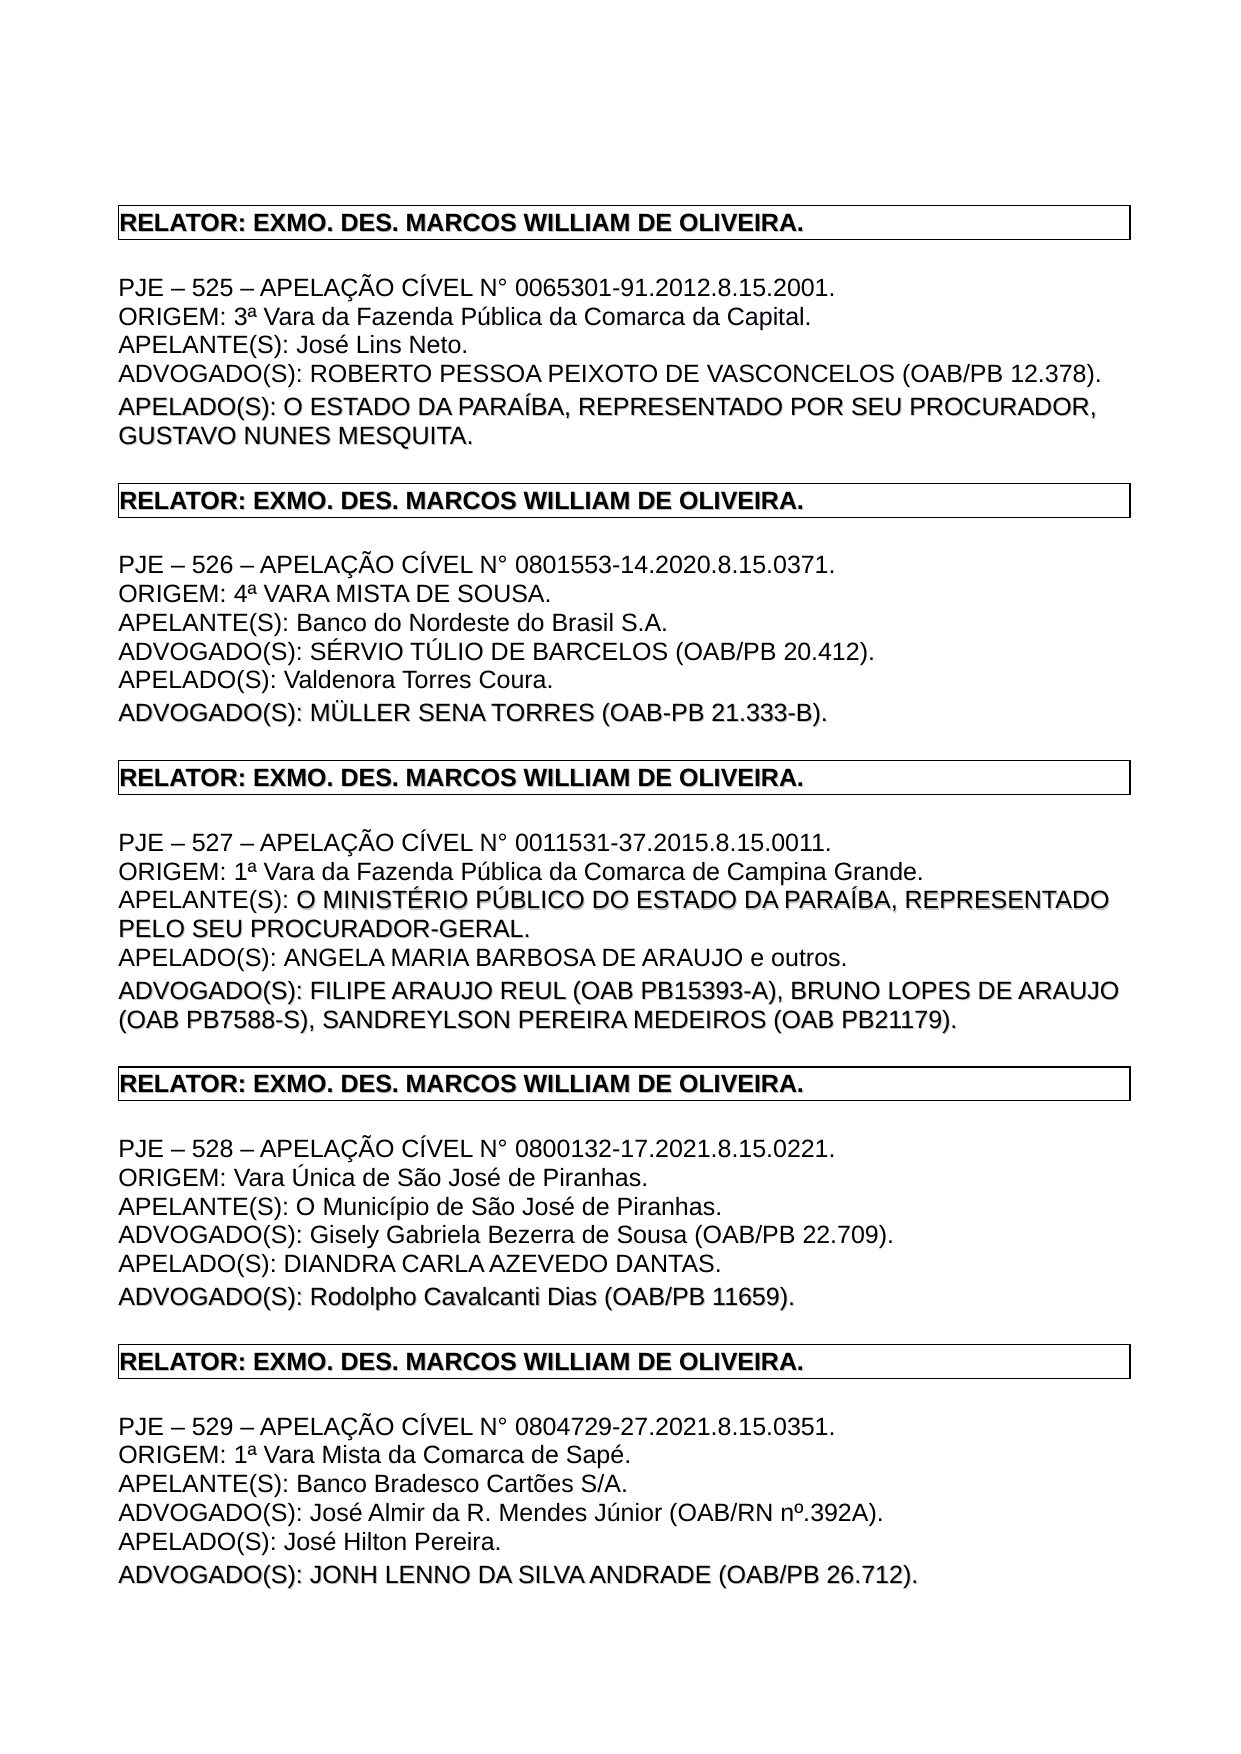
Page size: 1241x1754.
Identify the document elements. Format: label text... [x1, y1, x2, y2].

text RELATOR: EXMO. DES. MARCOS WILLIAM DE OLIVEIRA. [119, 484, 1129, 517]
text ADVOGADO(S): JONH LENNO DA SILVA ANDRADE (OAB/PB 26.712). [118, 1560, 1131, 1588]
text APELANTE(S): Banco Bradesco Cartões S/A. [118, 1469, 1122, 1498]
text ORIGEM: 1ª Vara da Fazenda Pública da Comarca de Campina Grande. [118, 857, 1122, 886]
text ADVOGADO(S): SÉRVIO TÚLIO DE BARCELOS (OAB/PB 20.412). [118, 637, 1122, 666]
text ORIGEM: 3ª Vara da Fazenda Pública da Comarca da Capital. [118, 302, 1122, 331]
text ADVOGADO(S): ROBERTO PESSOA PEIXOTO DE VASCONCELOS (OAB/PB 12.378). [118, 359, 1122, 388]
text ADVOGADO(S): José Almir da R. Mendes Júnior (OAB/RN nº.392A). [118, 1498, 1122, 1527]
text RELATOR: EXMO. DES. MARCOS WILLIAM DE OLIVEIRA. [119, 761, 1129, 794]
text PJE – 526 – APELAÇÃO CÍVEL N° 0801553-14.2020.8.15.0371. [118, 551, 1122, 579]
text ADVOGADO(S): MÜLLER SENA TORRES (OAB-PB 21.333-B). [118, 698, 1131, 727]
text ORIGEM: Vara Única de São José de Piranhas. [118, 1163, 1122, 1192]
text APELANTE(S): José Lins Neto. [118, 331, 1122, 359]
text APELANTE(S): Banco do Nordeste do Brasil S.A. [118, 608, 1122, 637]
text PJE – 527 – APELAÇÃO CÍVEL N° 0011531-37.2015.8.15.0011. [118, 828, 1122, 857]
text APELADO(S): ANGELA MARIA BARBOSA DE ARAUJO e outros. [118, 943, 1122, 972]
text APELANTE(S): O Município de São José de Piranhas. [118, 1192, 1122, 1221]
text ORIGEM: 1ª Vara Mista da Comarca de Sapé. [118, 1441, 1122, 1469]
text RELATOR: EXMO. DES. MARCOS WILLIAM DE OLIVEIRA. [119, 206, 1129, 239]
text PJE – 528 – APELAÇÃO CÍVEL N° 0800132-17.2021.8.15.0221. [118, 1134, 1122, 1163]
text ADVOGADO(S): Gisely Gabriela Bezerra de Sousa (OAB/PB 22.709). [118, 1221, 1122, 1249]
text ADVOGADO(S): Rodolpho Cavalcanti Dias (OAB/PB 11659). [118, 1282, 1131, 1311]
text APELADO(S): O ESTADO DA PARAÍBA, REPRESENTADO POR SEU PROCURADOR, GUSTAVO NUNES MESQUITA. [118, 392, 1131, 450]
text APELADO(S): José Hilton Pereira. [118, 1527, 1122, 1556]
text RELATOR: EXMO. DES. MARCOS WILLIAM DE OLIVEIRA. [119, 1068, 1129, 1100]
text APELADO(S): DIANDRA CARLA AZEVEDO DANTAS. [118, 1249, 1122, 1278]
text RELATOR: EXMO. DES. MARCOS WILLIAM DE OLIVEIRA. [119, 1345, 1129, 1378]
text PJE – 525 – APELAÇÃO CÍVEL N° 0065301-91.2012.8.15.2001. [118, 273, 1122, 302]
text APELANTE(S): O MINISTÉRIO PÚBLICO DO ESTADO DA PARAÍBA, REPRESENTADO PELO SEU PROCURADOR-GERAL. [118, 886, 1122, 943]
text ORIGEM: 4ª VARA MISTA DE SOUSA. [118, 579, 1122, 608]
text APELADO(S): Valdenora Torres Coura. [118, 666, 1122, 694]
text ADVOGADO(S): FILIPE ARAUJO REUL (OAB PB15393-A), BRUNO LOPES DE ARAUJO (OAB PB7588-S), SANDREYLSON PEREIRA MEDEIROS (OAB PB21179). [118, 976, 1131, 1033]
text PJE – 529 – APELAÇÃO CÍVEL N° 0804729-27.2021.8.15.0351. [118, 1412, 1122, 1441]
